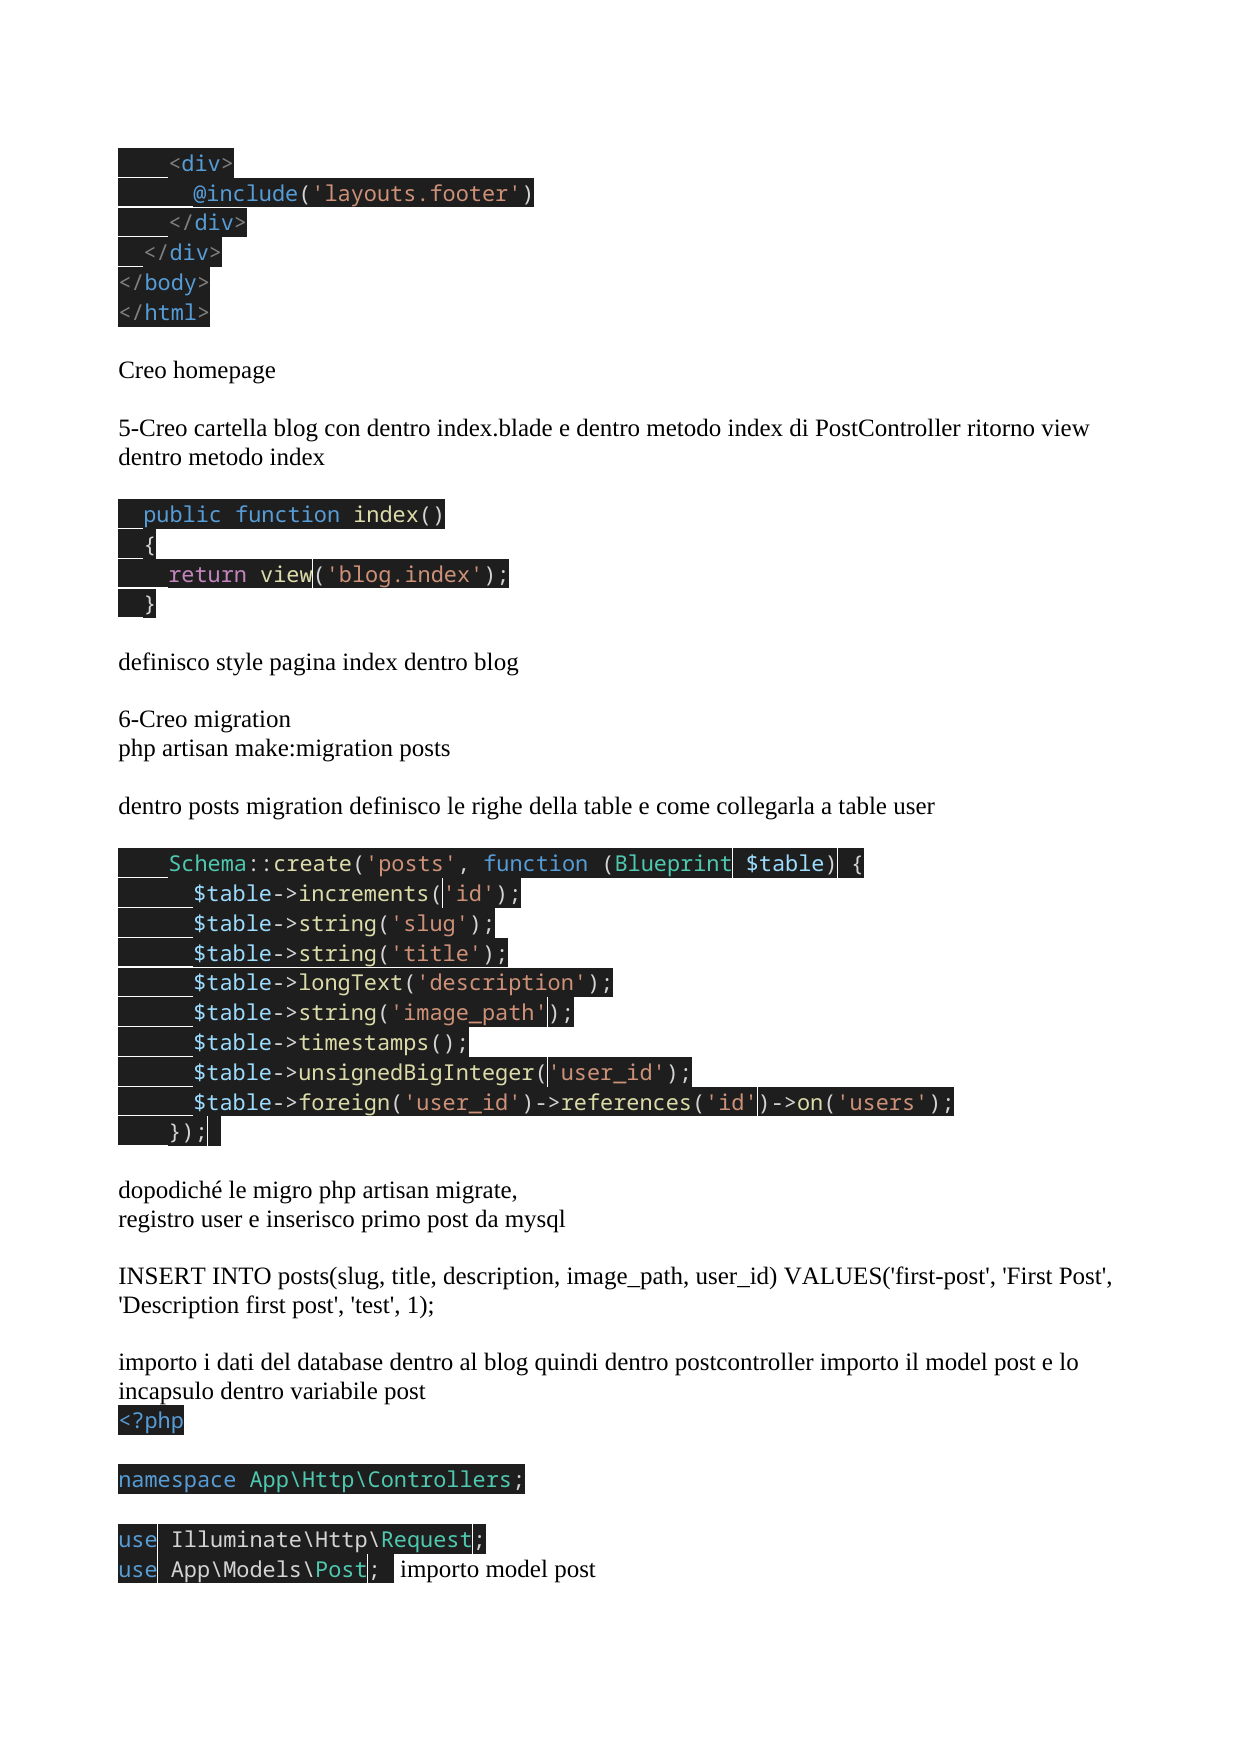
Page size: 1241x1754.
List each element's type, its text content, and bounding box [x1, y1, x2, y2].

text $table->longText('description'); [118, 967, 1122, 997]
text registro user e inserisco primo post da mysql [118, 1204, 1122, 1232]
text return view('blog.index'); [118, 559, 1122, 588]
text $table->string('image_path'); [118, 997, 1122, 1027]
text @include('layouts.footer') [118, 178, 1122, 207]
text dentro posts migration definisco le righe della table e come collegarla a table user [118, 791, 1122, 819]
text dopodiché le migro php artisan migrate, [118, 1175, 1122, 1204]
text INSERT INTO posts(slug, title, description, image_path, user_id) VALUES('first-post', 'First Post', 'Description first post', 'test', 1); [118, 1261, 1122, 1319]
text php artisan make:migration posts [118, 733, 1122, 762]
text { [118, 529, 1122, 559]
text }); [118, 1116, 1122, 1146]
text </div> [118, 237, 1122, 267]
text $table->increments('id'); [118, 878, 1122, 908]
text definisco style pagina index dentro blog [118, 647, 1122, 676]
text namespace App\Http\Controllers; [118, 1464, 1122, 1494]
text use Illuminate\Http\Request; [118, 1524, 1122, 1554]
text public function index() [118, 499, 1122, 529]
text Creo homepage [118, 355, 1122, 384]
text $table->string('slug'); [118, 908, 1122, 938]
text <div> [118, 148, 1122, 178]
text </body> [118, 267, 1122, 297]
text <?php [118, 1405, 1122, 1435]
text } [118, 588, 1122, 618]
text importo i dati del database dentro al blog quindi dentro postcontroller importo il model post e lo incapsulo dentro variabile post [118, 1347, 1122, 1405]
text $table->foreign('user_id')->references('id')->on('users'); [118, 1087, 1122, 1116]
text </html> [118, 297, 1122, 327]
text $table->unsignedBigInteger('user_id'); [118, 1057, 1122, 1087]
text 6-Creo migration [118, 704, 1122, 733]
text $table->timestamps(); [118, 1027, 1122, 1057]
text use App\Models\Post; importo model post [118, 1554, 1122, 1583]
text 5-Creo cartella blog con dentro index.blade e dentro metodo index di PostController ritorno view dentro metodo index [118, 413, 1122, 470]
text </div> [118, 207, 1122, 237]
text Schema::create('posts', function (Blueprint $table) { [118, 848, 1122, 878]
text $table->string('title'); [118, 938, 1122, 967]
